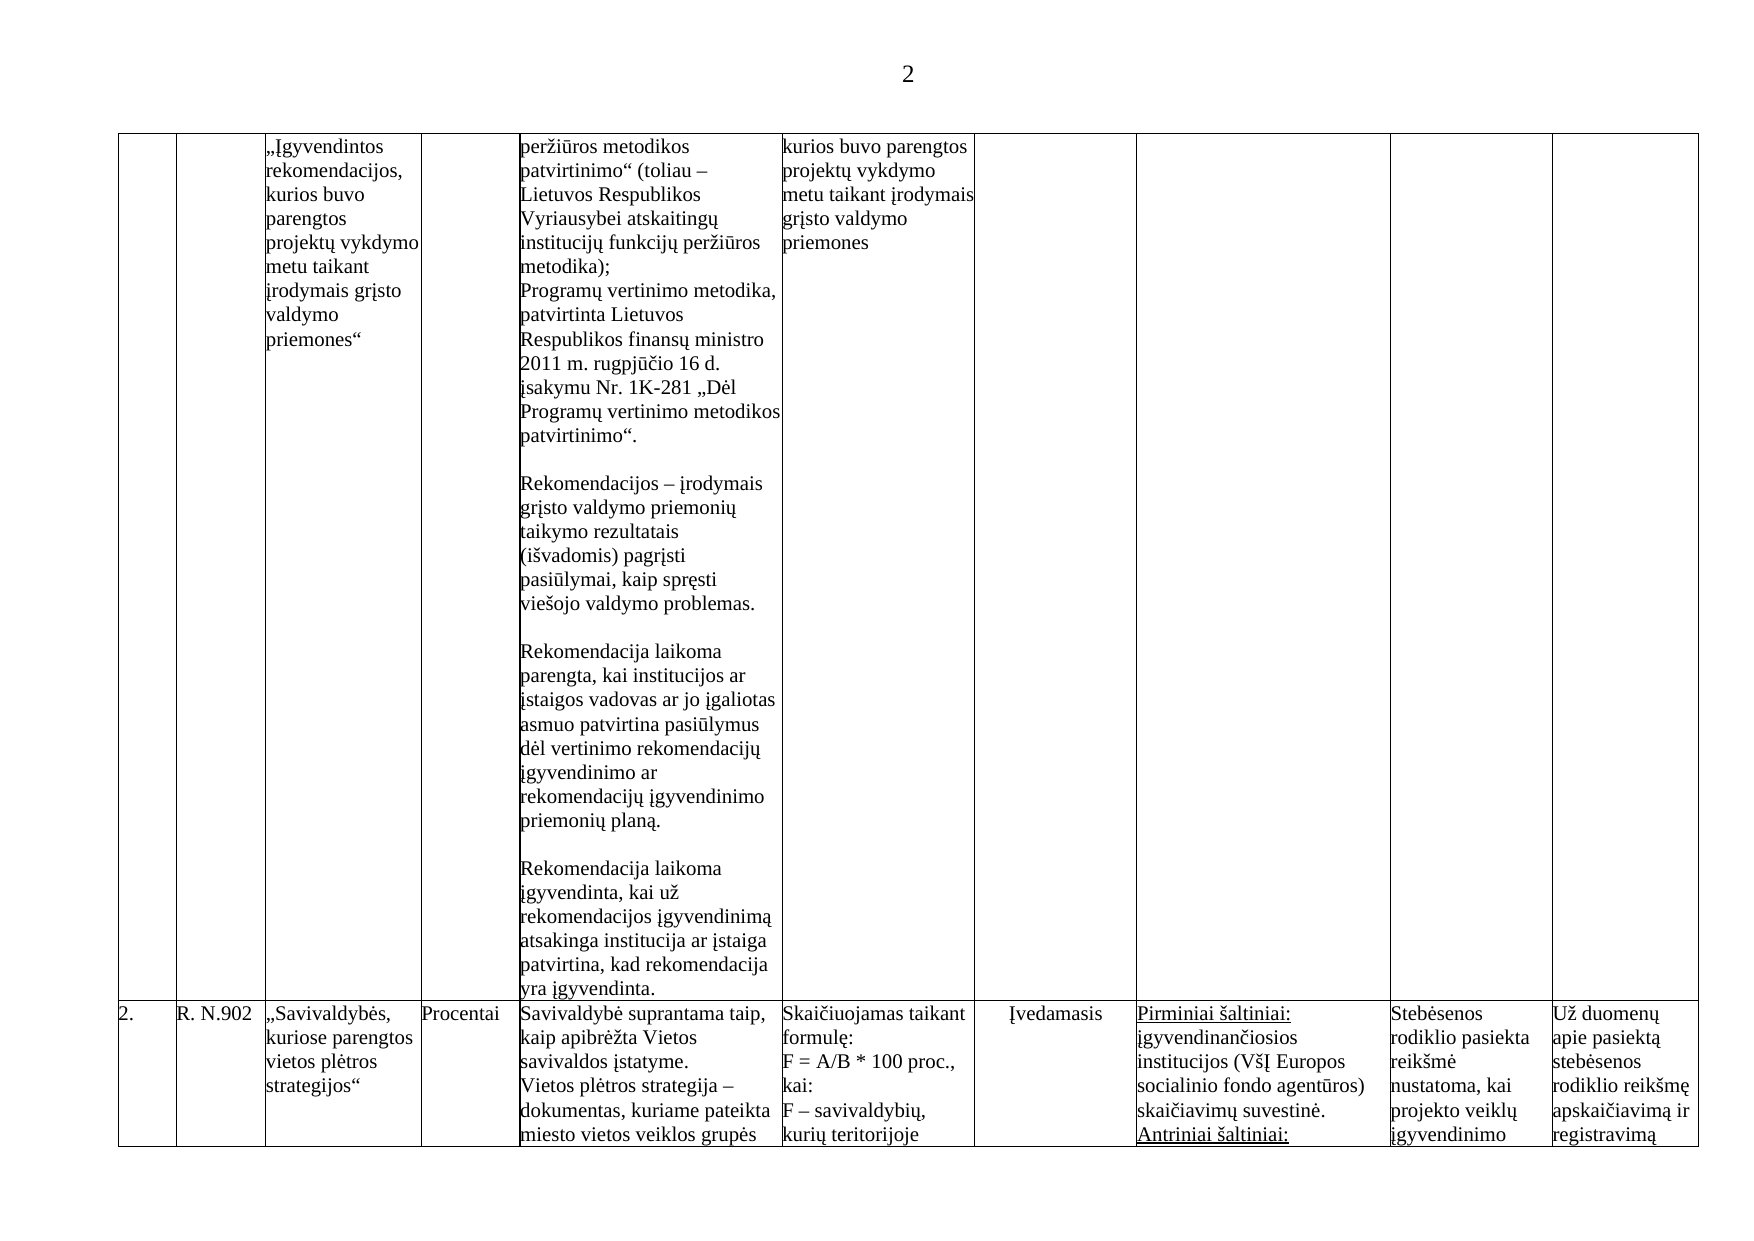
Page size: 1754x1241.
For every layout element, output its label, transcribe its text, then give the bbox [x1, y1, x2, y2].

table_cell Pirminiai šaltiniai: įgyvendinančiosios institucijos (VšĮ Europos socialinio fondo agentūros) skaičiavimų suvestinė. Antriniai šaltiniai: [1137, 1001, 1390, 1146]
table_cell [422, 134, 519, 1000]
table_cell [1137, 134, 1390, 1000]
table_cell [119, 134, 176, 1000]
table_cell peržiūros metodikos patvirtinimo“ (toliau – Lietuvos Respublikos Vyriausybei atskaitingų institucijų funkcijų peržiūros metodika); Programų vertinimo metodika, patvirtinta Lietuvos Respublikos finansų ministro 2011 m. rugpjūčio 16 d. įsakymu Nr. 1K-281 „Dėl Programų vertinimo metodikos patvirtinimo“. Rekomendacijos – įrodymais grįsto valdymo priemonių taikymo rezultatais (išvadomis) pagrįsti pasiūlymai, kaip spręsti viešojo valdymo problemas. Rekomendacija laikoma parengta, kai institucijos ar įstaigos vadovas ar jo įgaliotas asmuo patvirtina pasiūlymus dėl vertinimo rekomendacijų įgyvendinimo ar rekomendacijų įgyvendinimo priemonių planą. Rekomendacija laikoma įgyvendinta, kai už rekomendacijos įgyvendinimą atsakinga institucija ar įstaiga patvirtina, kad rekomendacija yra įgyvendinta. [521, 134, 782, 1000]
table_cell [975, 134, 1136, 1000]
table_cell [1553, 134, 1698, 1000]
table_cell 2. [119, 1001, 176, 1146]
table_cell [177, 134, 265, 1000]
table_cell R. N.902 [177, 1001, 265, 1146]
table_cell Skaičiuojamas taikant formulę: F = A/B * 100 proc., kai: F – savivaldybių, kurių teritorijoje [783, 1001, 974, 1146]
table_cell Stebėsenos rodiklio pasiekta reikšmė nustatoma, kai projekto veiklų įgyvendinimo [1391, 1001, 1552, 1146]
table_cell Įvedamasis [975, 1001, 1136, 1146]
table_cell Savivaldybė suprantama taip, kaip apibrėžta Vietos savivaldos įstatyme. Vietos plėtros strategija – dokumentas, kuriame pateikta miesto vietos veiklos grupės [521, 1001, 782, 1146]
table_cell Už duomenų apie pasiektą stebėsenos rodiklio reikšmę apskaičiavimą ir registravimą [1553, 1001, 1698, 1146]
table_cell „Savivaldybės, kuriose parengtos vietos plėtros strategijos“ [266, 1001, 421, 1146]
table_cell [1391, 134, 1552, 1000]
table_cell Procentai [422, 1001, 519, 1146]
table_cell kurios buvo parengtos projektų vykdymo metu taikant įrodymais grįsto valdymo priemones [783, 134, 974, 1000]
table_cell „Įgyvendintos rekomendacijos, kurios buvo parengtos projektų vykdymo metu taikant įrodymais grįsto valdymo priemones“ [266, 134, 421, 1000]
